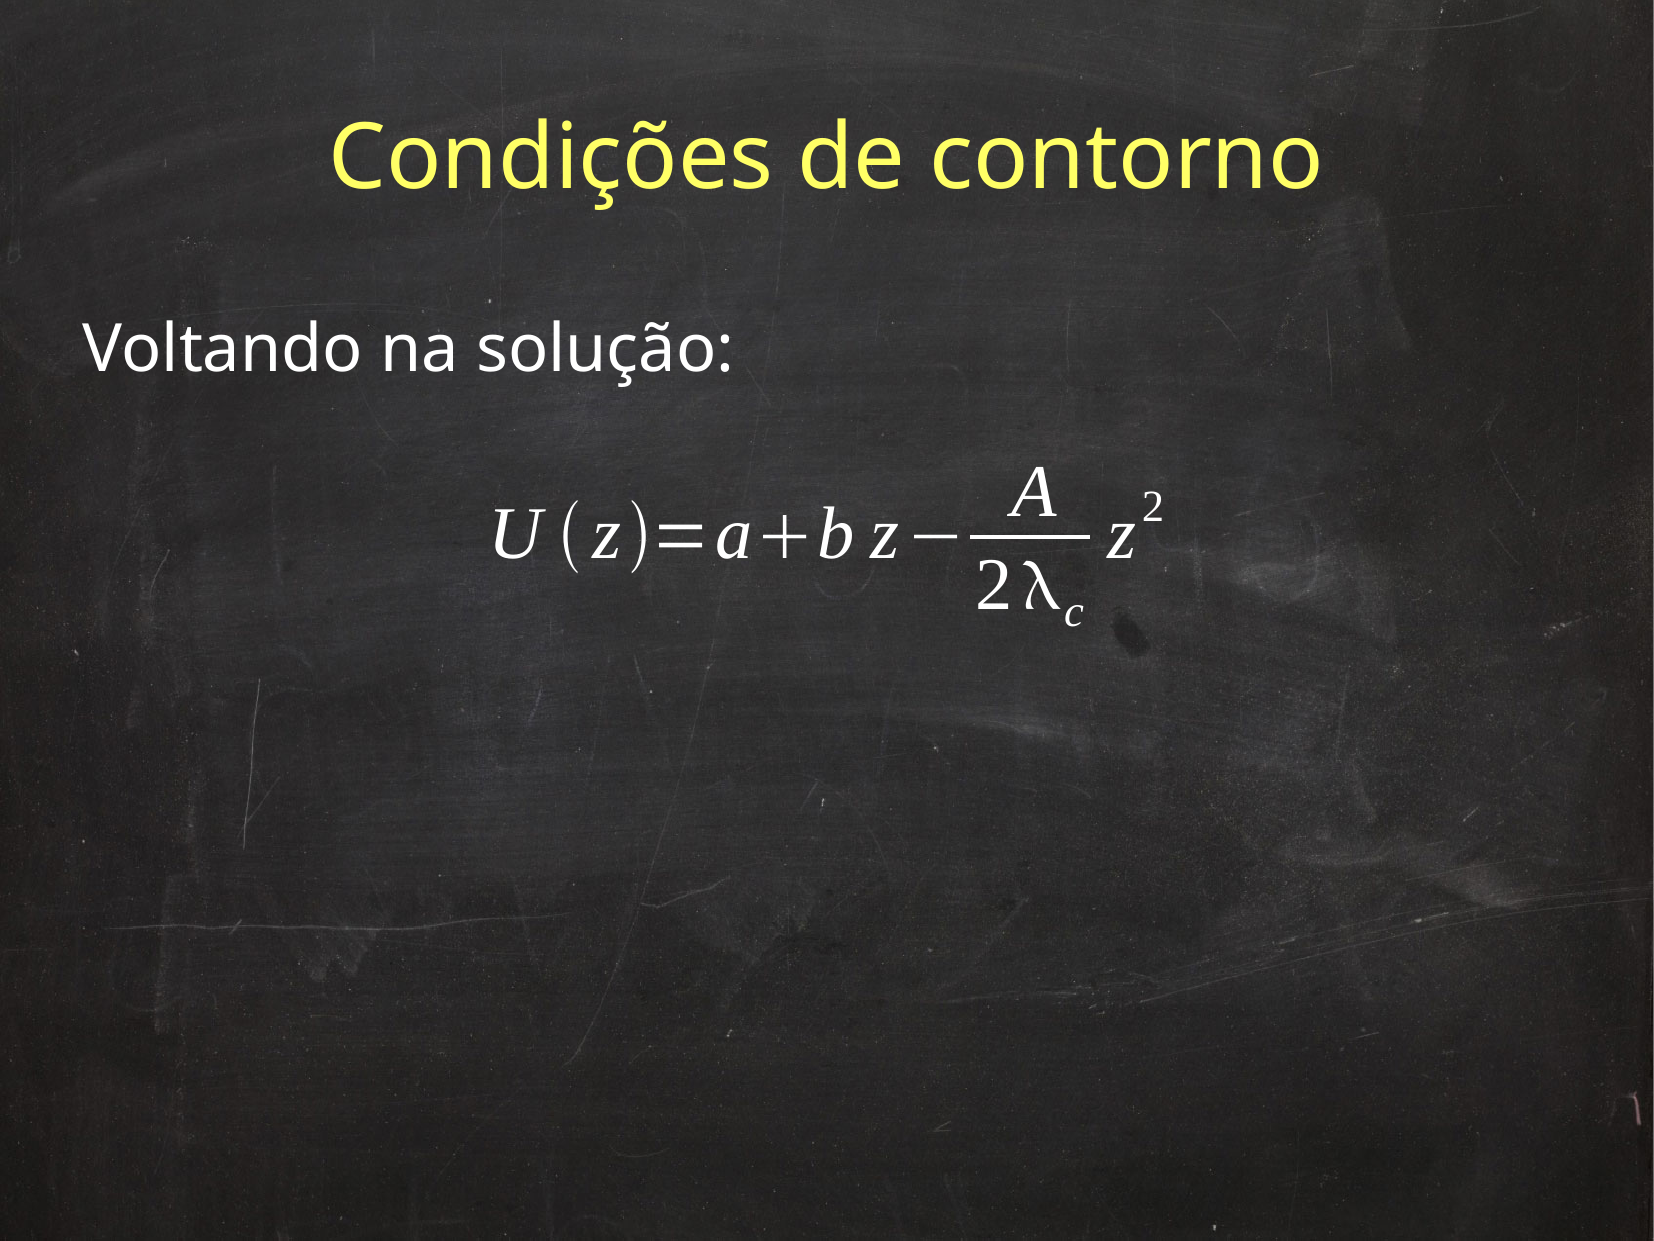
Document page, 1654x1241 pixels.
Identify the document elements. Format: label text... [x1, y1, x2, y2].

picture [0, 0, 1654, 1241]
title Condições de contorno [82, 56, 1571, 250]
chart [482, 450, 1170, 637]
list Voltando na solução: [82, 300, 1571, 460]
